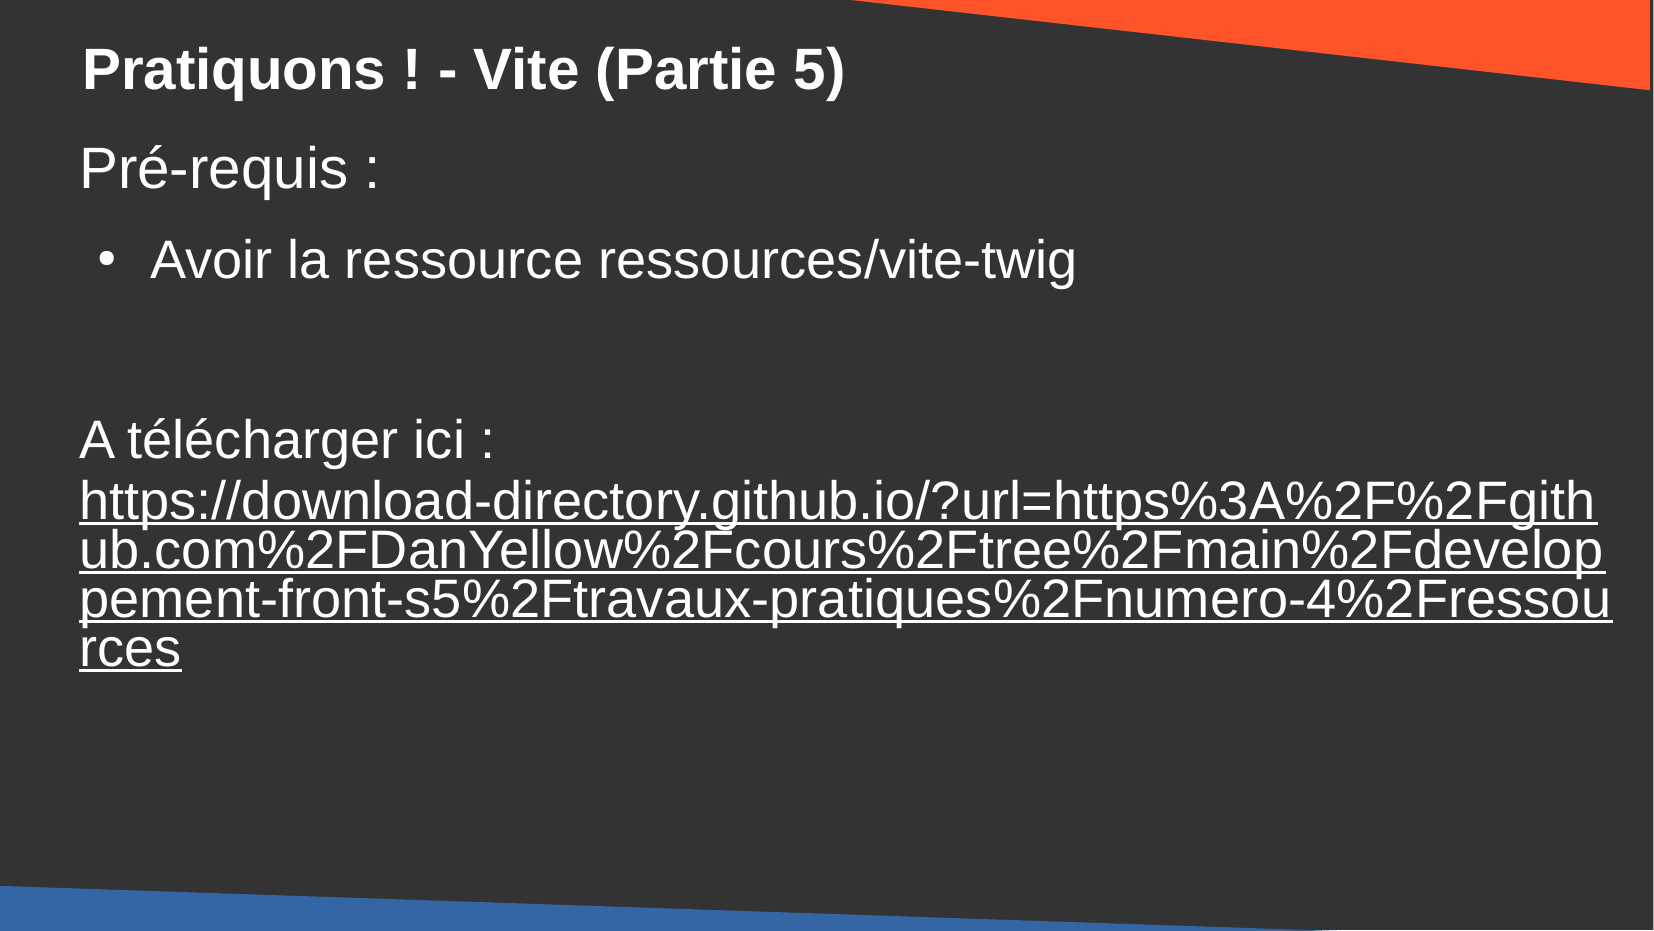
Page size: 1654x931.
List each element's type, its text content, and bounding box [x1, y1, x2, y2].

text_box [0, 885, 1337, 931]
text_box [850, 0, 1650, 91]
title Pratiquons ! - Vite (Partie 5) [82, 37, 1571, 114]
list Pré-requis : Avoir la ressource ressources/vite-twig A télécharger ici : https://download-directory.github.io/?url=https%3A%2F%2Fgithub.com%2FDanYellow%2Fcours%2Ftree%2Fmain%2Fdeveloppement-front-s5%2Ftravaux-pratiques%2Fnumero-4%2Fressources [79, 135, 1619, 721]
